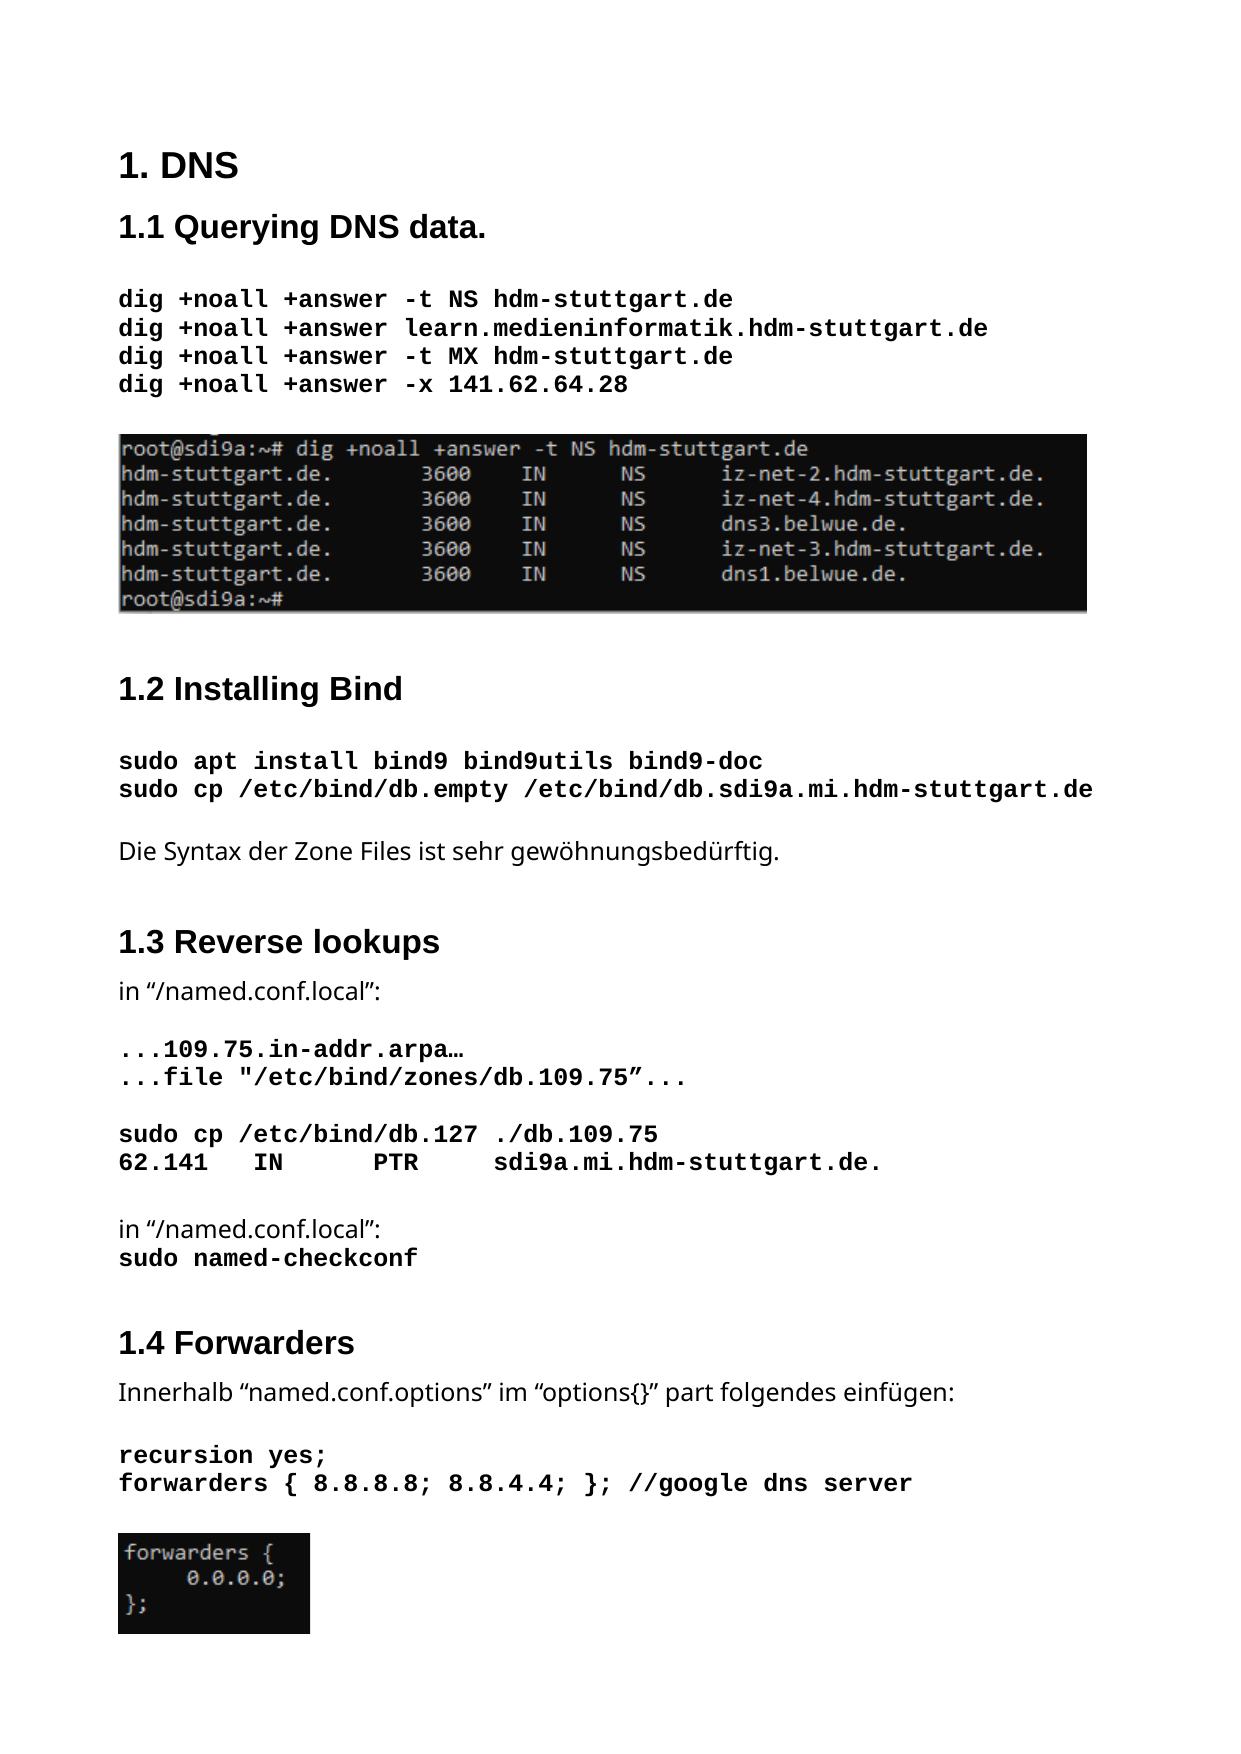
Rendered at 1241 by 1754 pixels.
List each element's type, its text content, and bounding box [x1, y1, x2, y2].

text 62.141 IN PTR sdi9a.mi.hdm-stuttgart.de. [118, 1149, 1122, 1178]
text forwarders { 8.8.8.8; 8.8.4.4; }; //google dns server [118, 1471, 1122, 1499]
subtitle 1. DNS [118, 143, 1122, 186]
picture [118, 434, 1087, 614]
text Innerhalb “named.conf.options” im “options{}” part folgendes einfügen: [118, 1374, 1122, 1408]
text dig +noall +answer -t NS hdm-stuttgart.de [118, 287, 1122, 315]
text ...109.75.in-addr.arpa… [118, 1036, 1122, 1064]
subtitle 1.4 Forwarders [118, 1323, 1122, 1362]
text recursion yes; [118, 1442, 1122, 1471]
subtitle 1.3 Reverse lookups [118, 922, 1122, 961]
subtitle 1.1 Querying DNS data. [118, 207, 1122, 246]
text sudo cp /etc/bind/db.127 ./db.109.75 [118, 1121, 1122, 1149]
text sudo cp /etc/bind/db.empty /etc/bind/db.sdi9a.mi.hdm-stuttgart.de [118, 777, 1122, 805]
text sudo apt install bind9 bind9utils bind9-doc [118, 748, 1122, 777]
text in “/named.conf.local”: [118, 1212, 1122, 1246]
text ...file "/etc/bind/zones/db.109.75”... [118, 1064, 1122, 1093]
text Die Syntax der Zone Files ist sehr gewöhnungsbedürftig. [118, 833, 1122, 867]
picture [118, 1533, 311, 1634]
subtitle 1.2 Installing Bind [118, 669, 1122, 707]
text sudo named-checkconf [118, 1246, 1122, 1274]
text dig +noall +answer learn.medieninformatik.hdm-stuttgart.de [118, 315, 1122, 343]
text in “/named.conf.local”: [118, 973, 1122, 1007]
text dig +noall +answer -t MX hdm-stuttgart.de [118, 343, 1122, 372]
text dig +noall +answer -x 141.62.64.28 [118, 372, 1122, 400]
